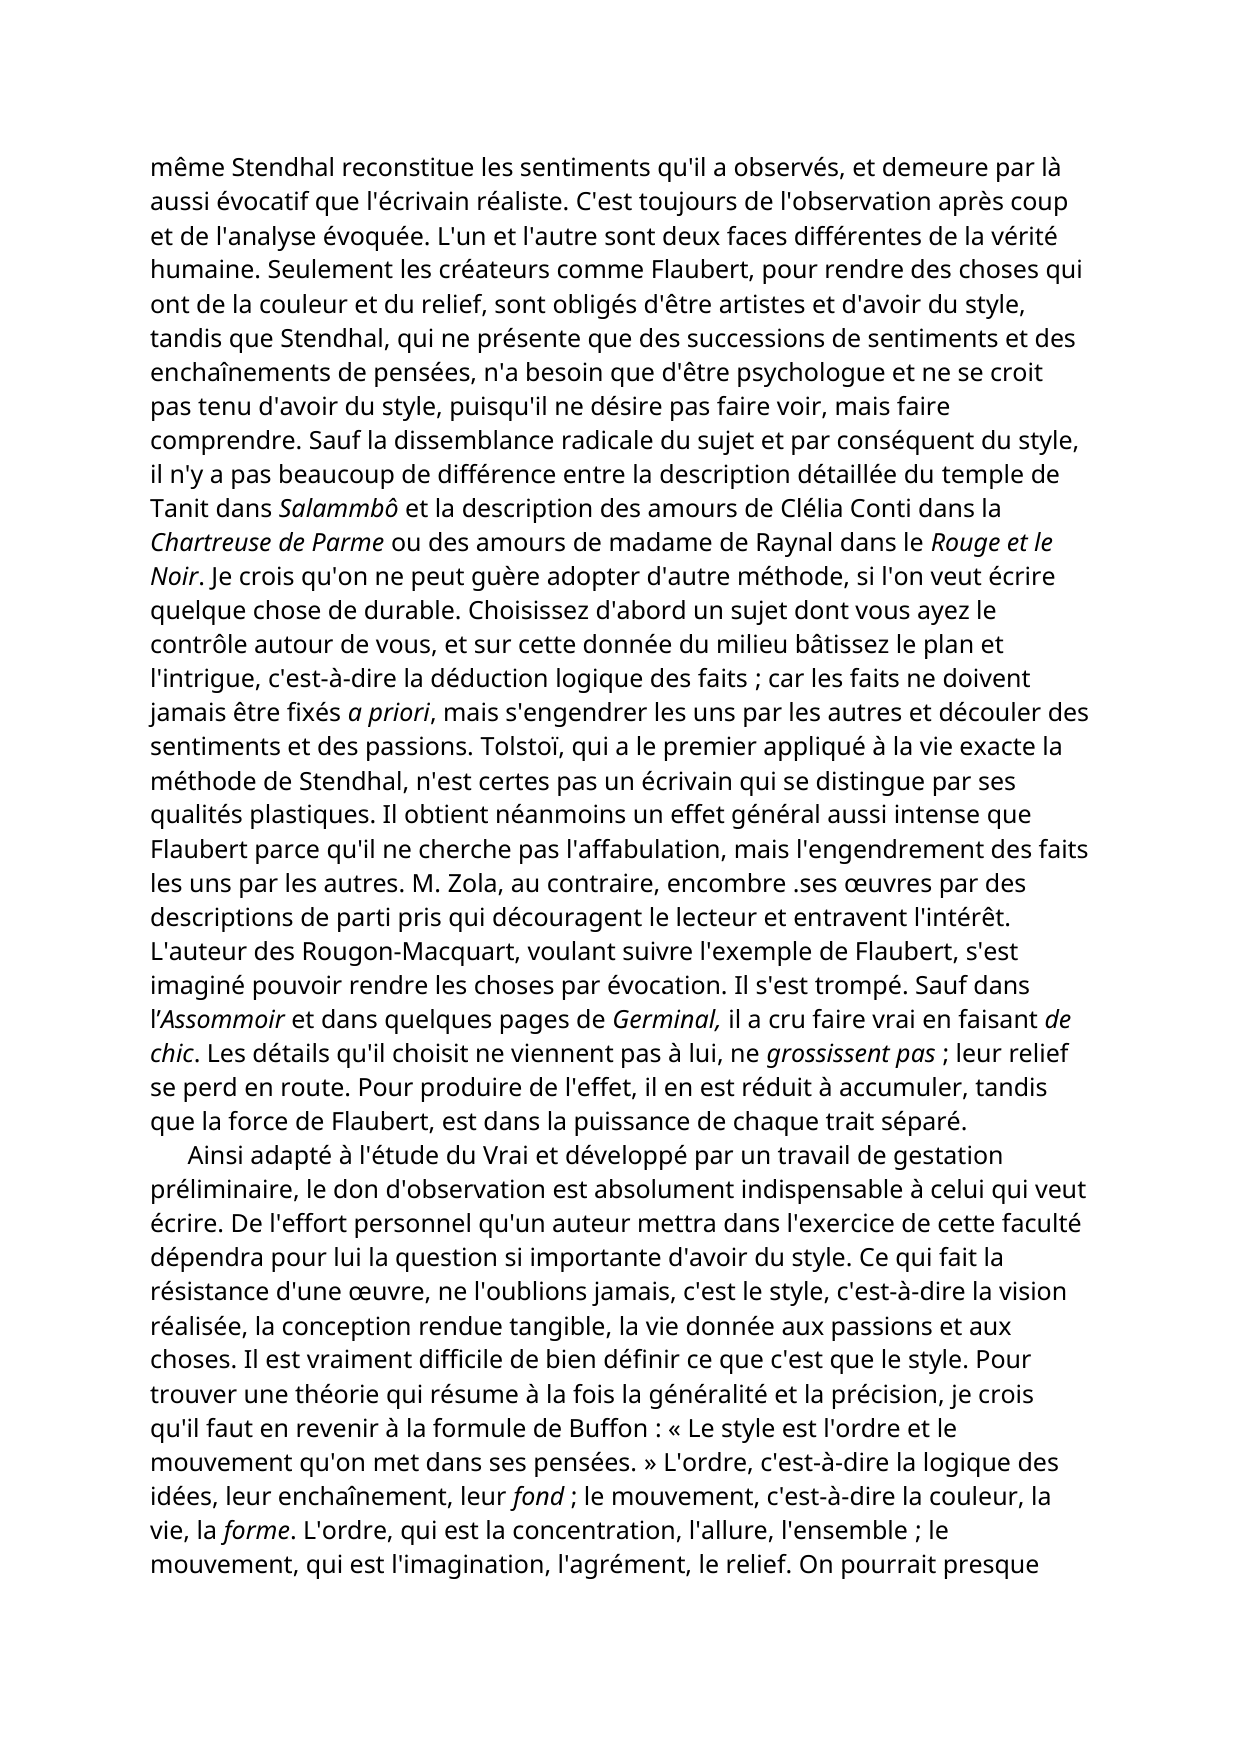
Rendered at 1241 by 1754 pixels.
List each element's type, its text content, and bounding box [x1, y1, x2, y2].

text même Stendhal reconstitue les sentiments qu'il a observés, et demeure par là aussi évocatif que l'écrivain réaliste. C'est toujours de l'observation après coup et de l'analyse évoquée. L'un et l'autre sont deux faces différentes de la vérité humaine. Seulement les créateurs comme Flaubert, pour rendre des choses qui ont de la couleur et du relief, sont obligés d'être artistes et d'avoir du style, tandis que Stendhal, qui ne présente que des successions de sentiments et des enchaînements de pensées, n'a besoin que d'être psychologue et ne se croit pas tenu d'avoir du style, puisqu'il ne désire pas faire voir, mais faire comprendre. Sauf la dissemblance radicale du sujet et par conséquent du style, il n'y a pas beaucoup de différence entre la description détaillée du temple de Tanit dans Salammbô et la description des amours de Clélia Conti dans la Chartreuse de Parme ou des amours de madame de Raynal dans le Rouge et le Noir. Je crois qu'on ne peut guère adopter d'autre méthode, si l'on veut écrire quelque chose de durable. Choisissez d'abord un sujet dont vous ayez le contrôle autour de vous, et sur cette donnée du milieu bâtissez le plan et l'intrigue, c'est-à-dire la déduction logique des faits ; car les faits ne doivent jamais être fixés a priori, mais s'engendrer les uns par les autres et découler des sentiments et des passions. Tolstoï, qui a le premier appliqué à la vie exacte la méthode de Stendhal, n'est certes pas un écrivain qui se distingue par ses qualités plastiques. Il obtient néanmoins un effet général aussi intense que Flaubert parce qu'il ne cherche pas l'affabulation, mais l'engendrement des faits les uns par les autres. M. Zola, au contraire, encombre .ses œuvres par des descriptions de parti pris qui découragent le lecteur et entravent l'intérêt. L'auteur des Rougon-Macquart, voulant suivre l'exemple de Flaubert, s'est imaginé pouvoir rendre les choses par évocation. Il s'est trompé. Sauf dans l’Assommoir et dans quelques pages de Germinal, il a cru faire vrai en faisant de chic. Les détails qu'il choisit ne viennent pas à lui, ne grossissent pas ; leur relief se perd en route. Pour produire de l'effet, il en est réduit à accumuler, tandis que la force de Flaubert, est dans la puissance de chaque trait séparé. [150, 150, 1091, 1138]
text Ainsi adapté à l'étude du Vrai et développé par un travail de gestation préliminaire, le don d'observation est absolument indispensable à celui qui veut écrire. De l'effort personnel qu'un auteur mettra dans l'exercice de cette faculté dépendra pour lui la question si importante d'avoir du style. Ce qui fait la résistance d'une œuvre, ne l'oublions jamais, c'est le style, c'est-à-dire la vision réalisée, la conception rendue tangible, la vie donnée aux passions et aux choses. Il est vraiment difficile de bien définir ce que c'est que le style. Pour trouver une théorie qui résume à la fois la généralité et la précision, je crois qu'il faut en revenir à la formule de Buffon : « Le style est l'ordre et le mouvement qu'on met dans ses pensées. » L'ordre, c'est-à-dire la logique des idées, leur enchaînement, leur fond ; le mouvement, c'est-à-dire la couleur, la vie, la forme. L'ordre, qui est la concentration, l'allure, l'ensemble ; le mouvement, qui est l'imagination, l'agrément, le relief. On pourrait presque [150, 1138, 1091, 1581]
